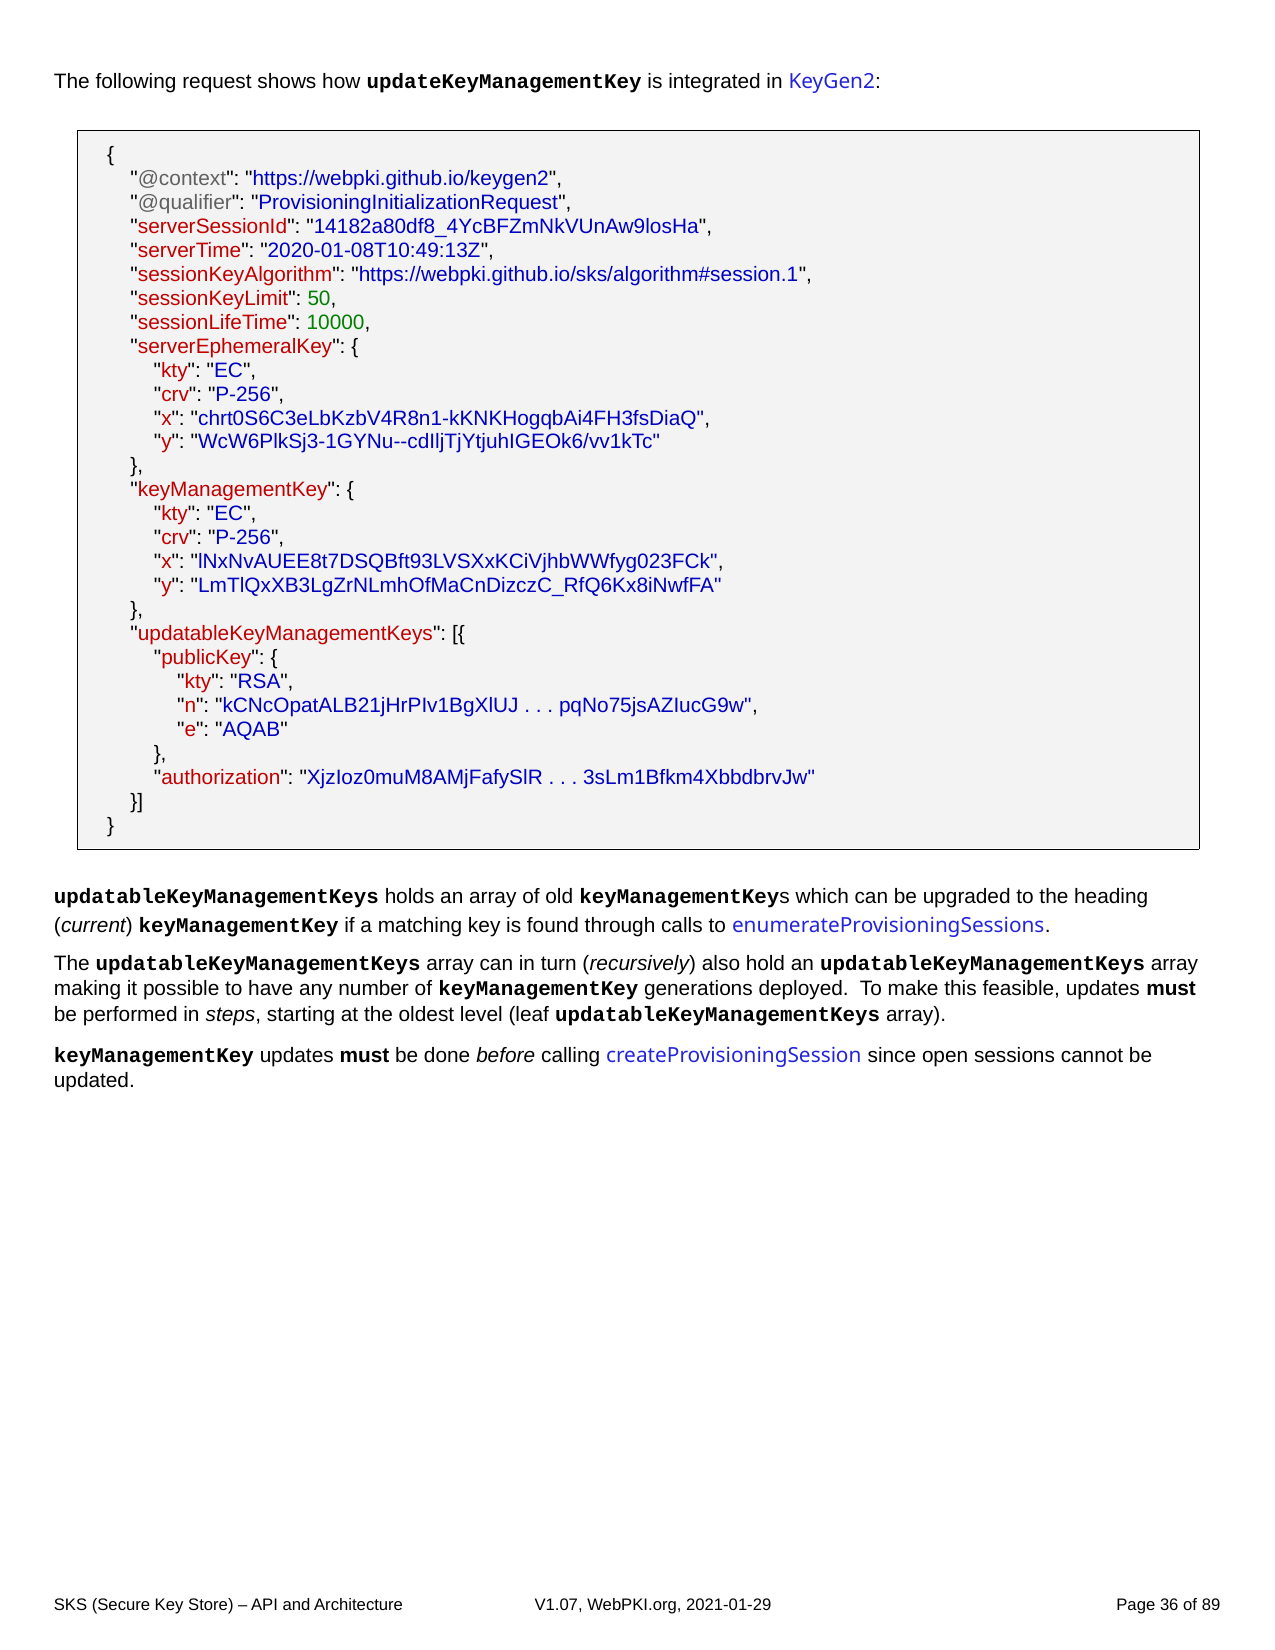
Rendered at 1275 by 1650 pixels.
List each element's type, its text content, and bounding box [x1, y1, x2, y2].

text The following request shows how updateKeyManagementKey is integrated in KeyGen2: [54, 66, 1221, 118]
text updatableKeyManagementKeys holds an array of old keyManagementKeys which can be upgraded to the heading (current) keyManagementKey if a matching key is found through calls to enumerateProvisioningSessions. [54, 884, 1221, 939]
text The updatableKeyManagementKeys array can in turn (recursively) also hold an updatableKeyManagementKeys array making it possible to have any number of keyManagementKey generations deployed. To make this feasible, updates must be performed in steps, starting at the oldest level (leaf updatableKeyManagementKeys array). [54, 950, 1221, 1028]
table_header { "@context": "https://webpki.github.io/keygen2", "@qualifier": "ProvisioningInitializationRequest", "serverSessionId": "14182a80df8_4YcBFZmNkVUnAw9losHa", "serverTime": "2020-01-08T10:49:13Z", "sessionKeyAlgorithm": "https://webpki.github.io/sks/algorithm#session.1", "sessionKeyLimit": 50, "sessionLifeTime": 10000, "serverEphemeralKey": { "kty": "EC", "crv": "P-256", "x": "chrt0S6C3eLbKzbV4R8n1-kKNKHogqbAi4FH3fsDiaQ", "y": "WcW6PlkSj3-1GYNu--cdIljTjYtjuhIGEOk6/vv1kTc" }, "keyManagementKey": { "kty": "EC", "crv": "P-256", "x": "lNxNvAUEE8t7DSQBft93LVSXxKCiVjhbWWfyg023FCk", "y": "LmTlQxXB3LgZrNLmhOfMaCnDizczC_RfQ6Kx8iNwfFA" }, "updatableKeyManagementKeys": [{ "publicKey": { "kty": "RSA", "n": "kCNcOpatALB21jHrPIv1BgXlUJ . . . pqNo75jsAZIucG9w", "e": "AQAB" }, "authorization": "XjzIoz0muM8AMjFafySlR . . . 3sLm1Bfkm4XbbdbrvJw" }] } [78, 131, 1199, 848]
text keyManagementKey updates must be done before calling createProvisioningSession since open sessions cannot be updated. [54, 1040, 1221, 1092]
